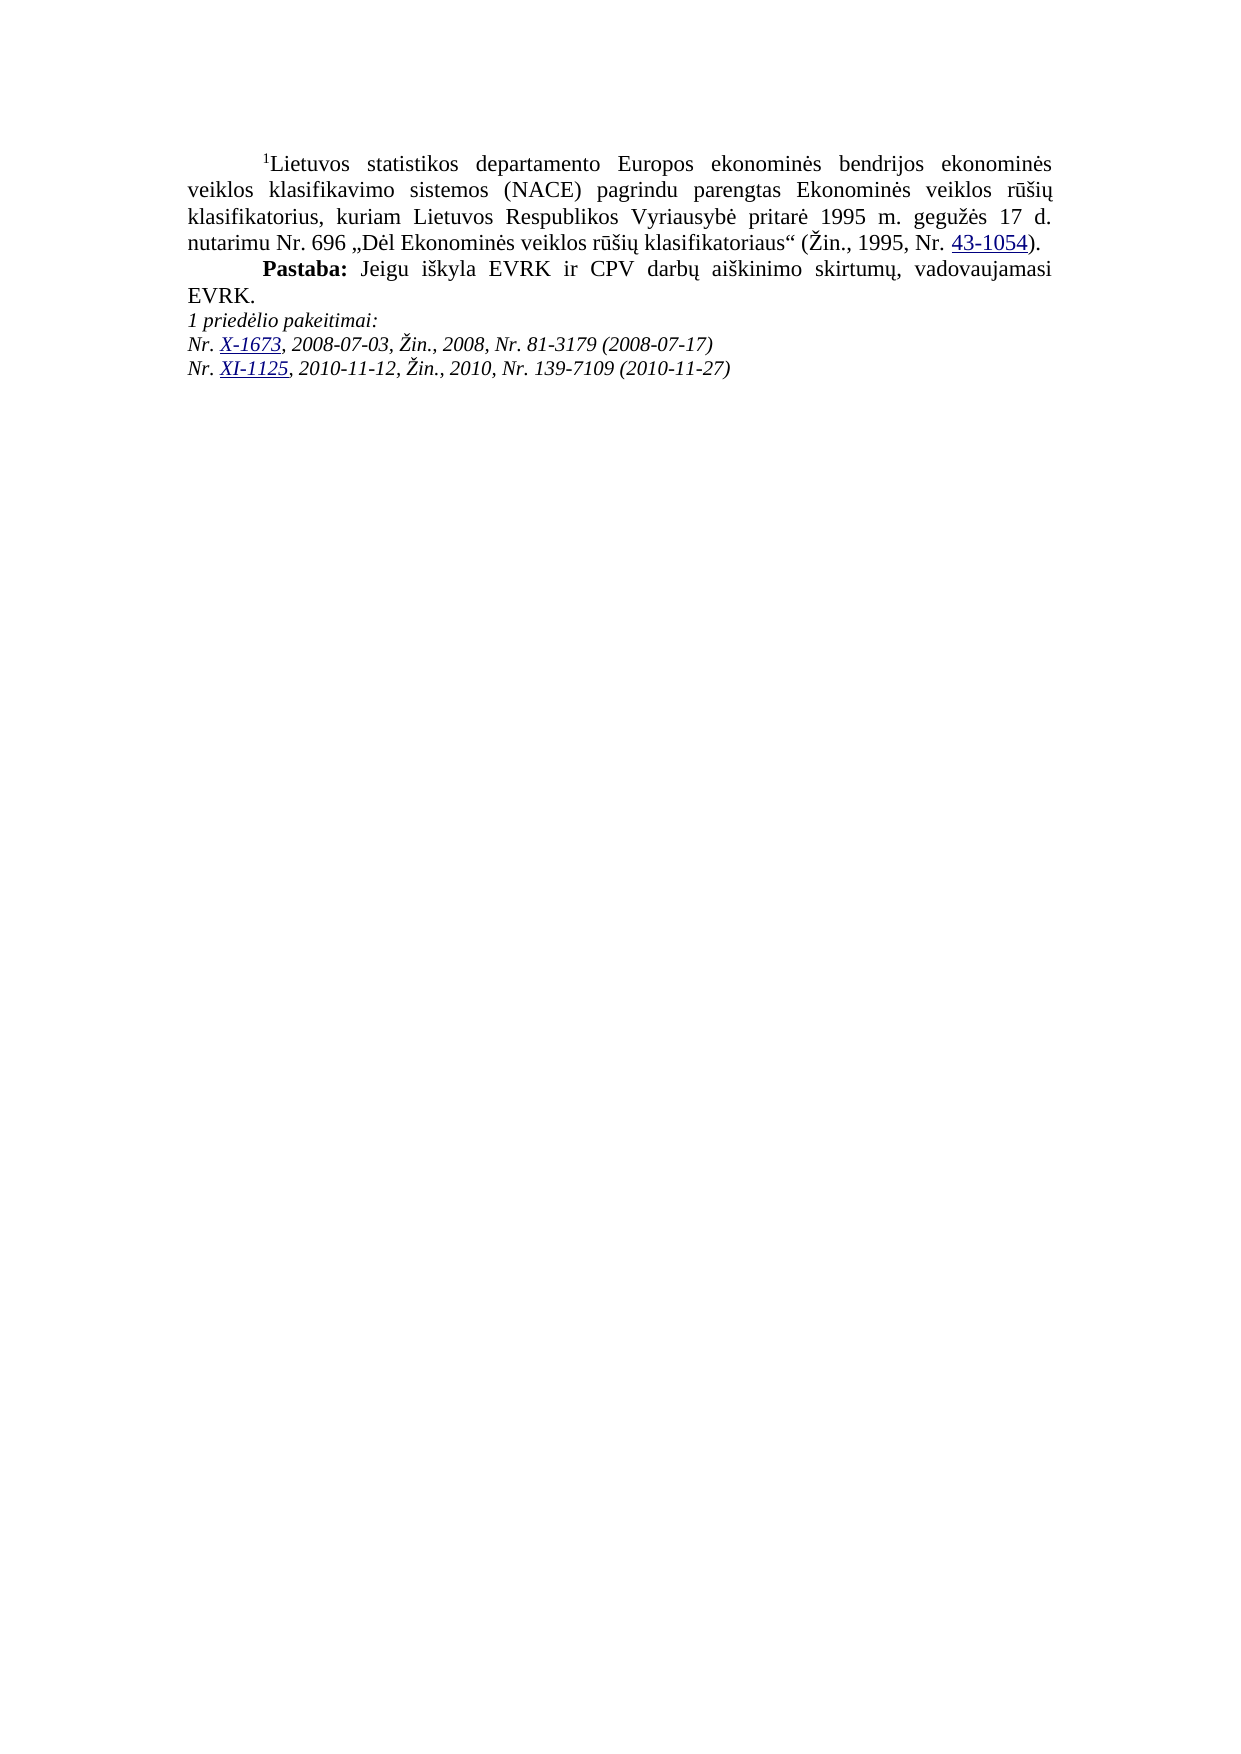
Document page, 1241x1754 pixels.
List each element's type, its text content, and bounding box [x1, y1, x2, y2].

text 1Lietuvos statistikos departamento Europos ekonominės bendrijos ekonominės veiklos klasifikavimo sistemos (NACE) pagrindu parengtas Ekonominės veiklos rūšių klasifikatorius, kuriam Lietuvos Respublikos Vyriausybė pritarė 1995 m. gegužės 17 d. nutarimu Nr. 696 „Dėl Ekonominės veiklos rūšių klasifikatoriaus“ (Žin., 1995, Nr. 43-1054). [187, 150, 1053, 255]
text Pastaba: Jeigu iškyla EVRK ir CPV darbų aiškinimo skirtumų, vadovaujamasi EVRK. [187, 255, 1053, 308]
text 1 priedėlio pakeitimai: [187, 308, 1053, 332]
text Nr. XI-1125, 2010-11-12, Žin., 2010, Nr. 139-7109 (2010-11-27) [187, 356, 1053, 380]
text Nr. X-1673, 2008-07-03, Žin., 2008, Nr. 81-3179 (2008-07-17) [187, 332, 1053, 356]
